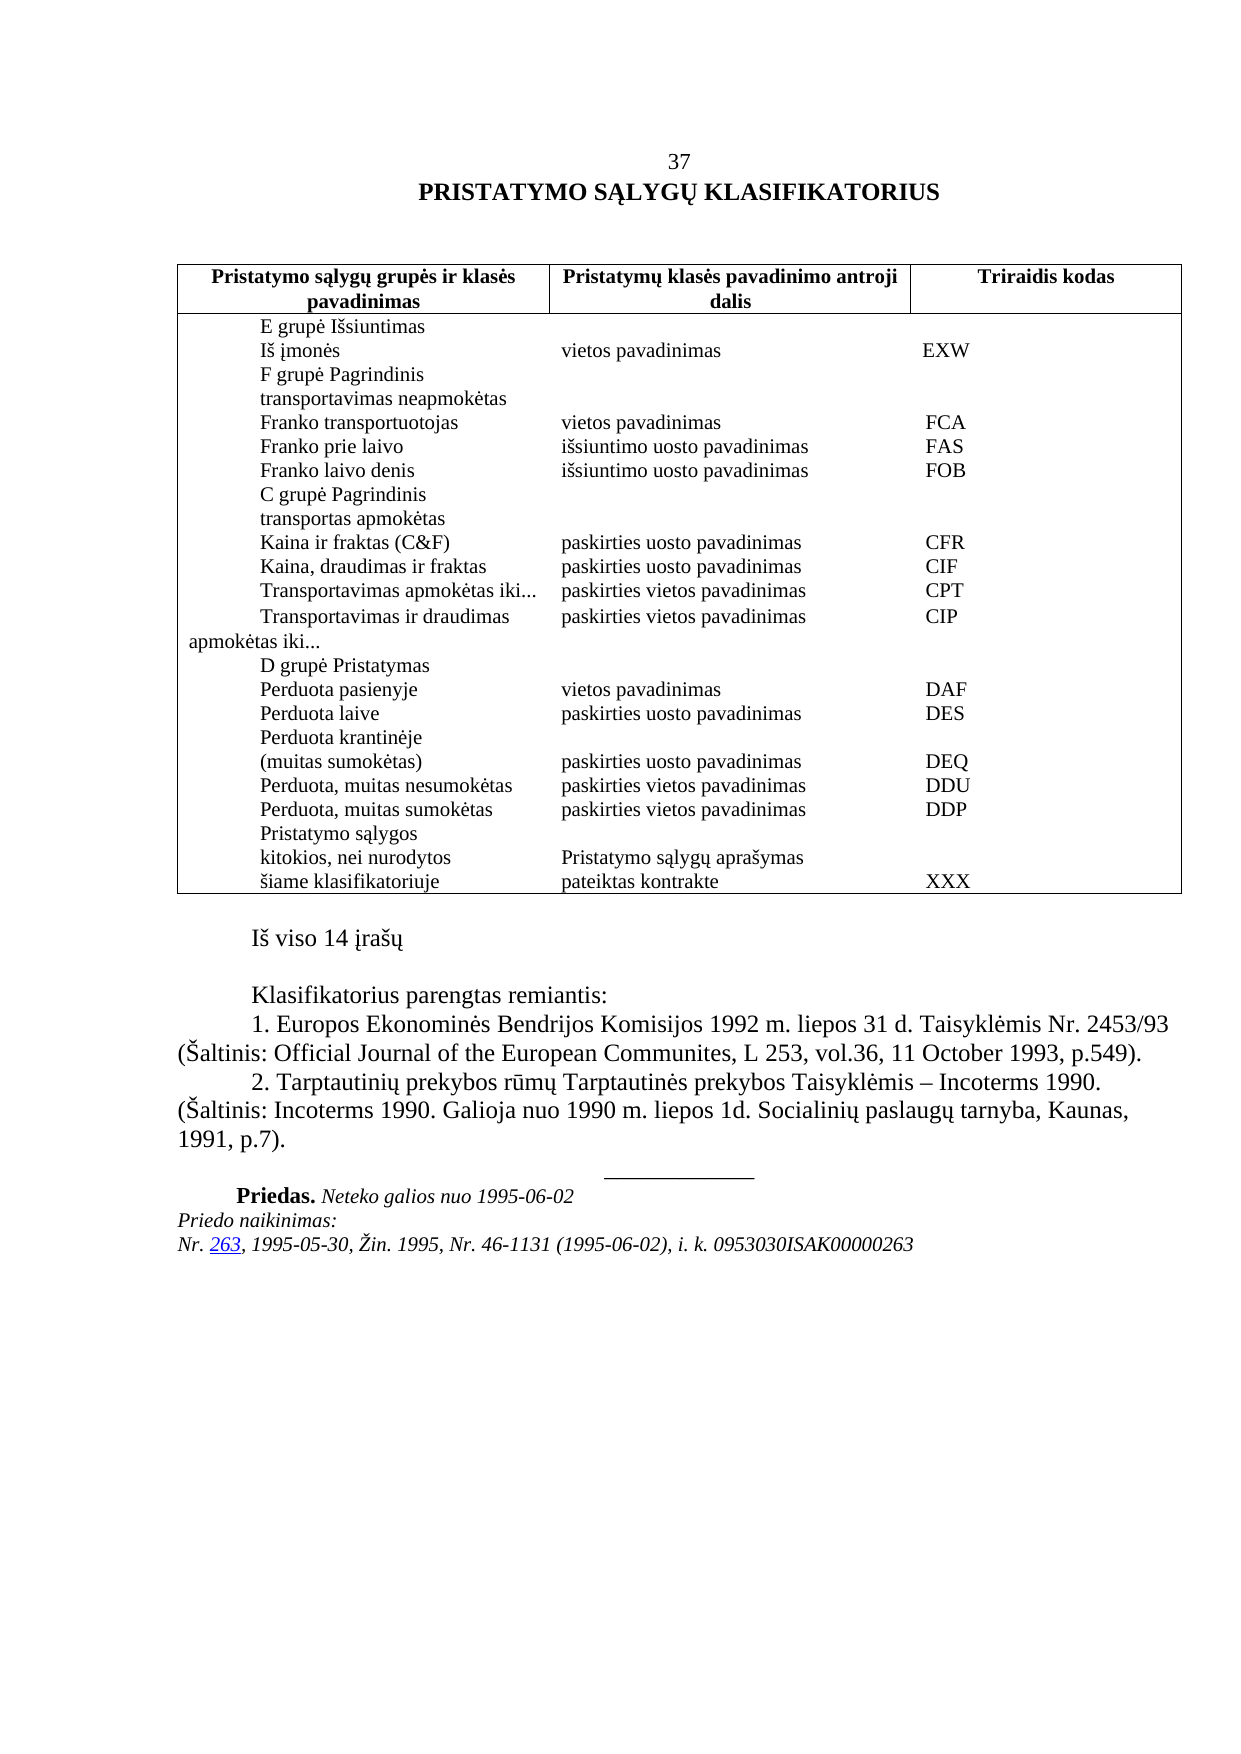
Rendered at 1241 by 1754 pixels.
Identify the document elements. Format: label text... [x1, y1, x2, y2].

table_cell FOB [914, 458, 1181, 482]
table_cell paskirties vietos pavadinimas [550, 797, 914, 821]
table_cell vietos pavadinimas [550, 410, 914, 434]
table_cell [914, 821, 1181, 845]
table_cell [914, 506, 1181, 530]
table_cell transportas apmokėtas [178, 506, 550, 530]
table_cell XXX [914, 869, 1181, 893]
table_cell DES [914, 701, 1181, 725]
table_cell pateiktas kontrakte [550, 869, 914, 893]
table_cell Pristatymo sąlygų aprašymas [550, 845, 914, 869]
table_cell vietos pavadinimas [550, 338, 911, 362]
text Priedo naikinimas: [177, 1208, 1181, 1232]
table_cell Franko laivo denis [178, 458, 550, 482]
table_cell [914, 845, 1181, 869]
table_cell CFR [914, 530, 1181, 554]
table_cell paskirties vietos pavadinimas [550, 605, 914, 653]
table_cell [911, 362, 1181, 386]
table_header Pristatymų klasės pavadinimo antroji dalis [550, 265, 910, 313]
table_cell DDU [914, 773, 1181, 797]
table_cell [911, 314, 1181, 338]
table_cell Perduota, muitas nesumokėtas [178, 773, 550, 797]
table_cell FCA [914, 410, 1181, 434]
table_cell paskirties uosto pavadinimas [550, 701, 914, 725]
table_cell DAF [914, 677, 1181, 701]
table_cell [550, 725, 914, 749]
table_cell F grupė Pagrindinis [178, 362, 550, 386]
table_cell D grupė Pristatymas [178, 653, 550, 677]
table_cell E grupė Išsiuntimas [178, 314, 550, 338]
table_cell CIF [914, 554, 1181, 578]
text Nr. 263, 1995-05-30, Žin. 1995, Nr. 46-1131 (1995-06-02), i. k. 0953030ISAK00000263 [177, 1232, 1181, 1256]
table_cell [550, 482, 914, 506]
table_cell išsiuntimo uosto pavadinimas [550, 434, 914, 458]
table_cell išsiuntimo uosto pavadinimas [550, 458, 914, 482]
table_cell [914, 725, 1181, 749]
table_cell [550, 821, 914, 845]
table_cell Kaina, draudimas ir fraktas [178, 554, 550, 578]
table_cell Perduota laive [178, 701, 550, 725]
text PRISTATYMO SĄLYGŲ KLASIFIKATORIUS [177, 177, 1181, 206]
table_cell [914, 386, 1181, 410]
table_cell Pristatymo sąlygos [178, 821, 550, 845]
table_cell CPT [914, 578, 1181, 604]
table_cell paskirties uosto pavadinimas [550, 530, 914, 554]
table_cell Transportavimas ir draudimas apmokėtas iki... [178, 605, 550, 653]
table_cell paskirties vietos pavadinimas [550, 773, 914, 797]
table_cell Kaina ir fraktas (C&F) [178, 530, 550, 554]
table_cell [550, 506, 914, 530]
table_cell Franko prie laivo [178, 434, 550, 458]
table_cell EXW [911, 338, 1181, 362]
text 2. Tarptautinių prekybos rūmų Tarptautinės prekybos Taisyklėmis – Incoterms 1990. (Šaltinis: Incoterms 1990. Galioja nuo 1990 m. liepos 1d. Socialinių paslaugų tarnyba, Kaunas, 1991, p.7). [177, 1067, 1181, 1153]
table_header Pristatymo sąlygų grupės ir klasės pavadinimas [178, 265, 549, 313]
text Iš viso 14 įrašų [177, 923, 1181, 952]
table_cell [550, 386, 914, 410]
text ____________ [177, 1153, 1181, 1182]
table_cell (muitas sumokėtas) [178, 749, 550, 773]
table_cell vietos pavadinimas [550, 677, 914, 701]
table_cell Perduota krantinėje [178, 725, 550, 749]
table_cell [914, 482, 1181, 506]
table_cell DDP [914, 797, 1181, 821]
table_cell FAS [914, 434, 1181, 458]
table_cell [550, 362, 911, 386]
table_header Triraidis kodas [911, 265, 1181, 313]
table_cell transportavimas neapmokėtas [178, 386, 550, 410]
table_cell [914, 653, 1181, 677]
table_cell Transportavimas apmokėtas iki... [178, 578, 550, 604]
table_cell C grupė Pagrindinis [178, 482, 550, 506]
text 1. Europos Ekonominės Bendrijos Komisijos 1992 m. liepos 31 d. Taisyklėmis Nr. 2453/93 (Šaltinis: Official Journal of the European Communites, L 253, vol.36, 11 October 1993, p.549). [177, 1009, 1181, 1067]
table_cell šiame klasifikatoriuje [178, 869, 550, 893]
text Klasifikatorius parengtas remiantis: [177, 981, 1181, 1009]
table_cell DEQ [914, 749, 1181, 773]
table_cell Franko transportuotojas [178, 410, 550, 434]
table_cell Perduota, muitas sumokėtas [178, 797, 550, 821]
table_cell Iš įmonės [178, 338, 550, 362]
table_cell kitokios, nei nurodytos [178, 845, 550, 869]
text Priedas. Neteko galios nuo 1995-06-02 [177, 1182, 1181, 1208]
table_cell paskirties uosto pavadinimas [550, 554, 914, 578]
table_cell CIP [914, 605, 1181, 653]
table_cell Perduota pasienyje [178, 677, 550, 701]
table_cell [550, 653, 914, 677]
table_cell paskirties uosto pavadinimas [550, 749, 914, 773]
table_cell paskirties vietos pavadinimas [550, 578, 914, 604]
table_cell [550, 314, 911, 338]
